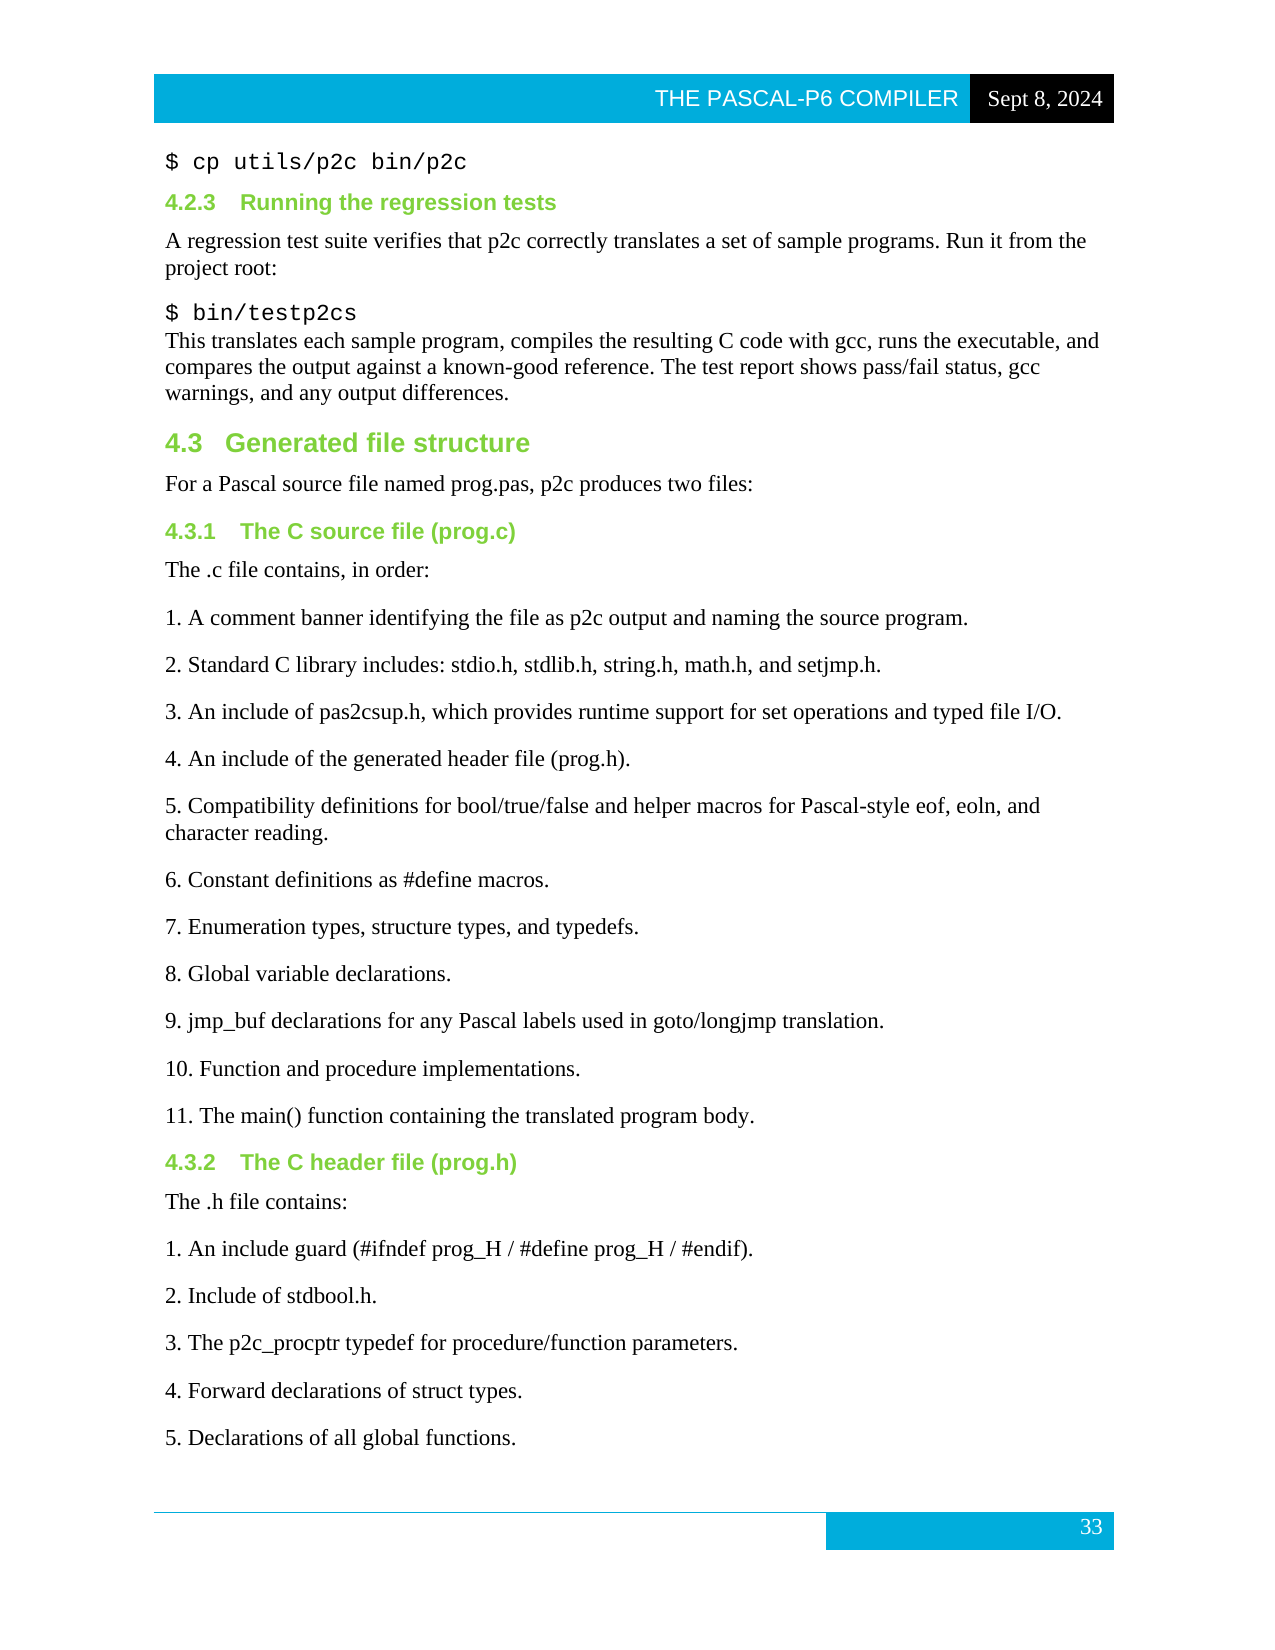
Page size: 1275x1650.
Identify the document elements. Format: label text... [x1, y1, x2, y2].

text $ bin/testp2cs [165, 301, 1125, 327]
text 1. An include guard (#ifndef prog_H / #define prog_H / #endif). [165, 1235, 1125, 1261]
text 5. Declarations of all global functions. [165, 1424, 1125, 1450]
text 9. jmp_buf declarations for any Pascal labels used in goto/longjmp translation. [165, 1007, 1125, 1034]
text 1. A comment banner identifying the file as p2c output and naming the source program. [165, 604, 1125, 630]
text A regression test suite verifies that p2c correctly translates a set of sample programs. Run it from the project root: [165, 227, 1125, 280]
text $ cp utils/p2c bin/p2c [165, 150, 1125, 176]
text This translates each sample program, compiles the resulting C code with gcc, runs the executable, and compares the output against a known-good reference. The test report shows pass/fail status, gcc warnings, and any output differences. [165, 327, 1125, 406]
subtitle The C source file (prog.c) [165, 518, 1125, 544]
text 4. An include of the generated header file (prog.h). [165, 745, 1125, 772]
text 3. An include of pas2csup.h, which provides runtime support for set operations and typed file I/O. [165, 698, 1125, 724]
text 8. Global variable declarations. [165, 960, 1125, 987]
text The .h file contains: [165, 1188, 1125, 1214]
text 5. Compatibility definitions for bool/true/false and helper macros for Pascal-style eof, eoln, and character reading. [165, 792, 1125, 845]
text 3. The p2c_procptr typedef for procedure/function parameters. [165, 1329, 1125, 1356]
text 2. Standard C library includes: stdio.h, stdlib.h, string.h, math.h, and setjmp.h. [165, 651, 1125, 677]
subtitle Running the regression tests [165, 188, 1125, 215]
text For a Pascal source file named prog.pas, p2c produces two files: [165, 470, 1125, 497]
text The .c file contains, in order: [165, 556, 1125, 583]
text 10. Function and procedure implementations. [165, 1055, 1125, 1081]
text 7. Enumeration types, structure types, and typedefs. [165, 913, 1125, 939]
subtitle Generated file structure [165, 427, 1125, 458]
text 11. The main() function containing the translated program body. [165, 1102, 1125, 1128]
text 6. Constant definitions as #define macros. [165, 866, 1125, 892]
text 2. Include of stdbool.h. [165, 1282, 1125, 1309]
text 4. Forward declarations of struct types. [165, 1377, 1125, 1403]
subtitle The C header file (prog.h) [165, 1149, 1125, 1175]
